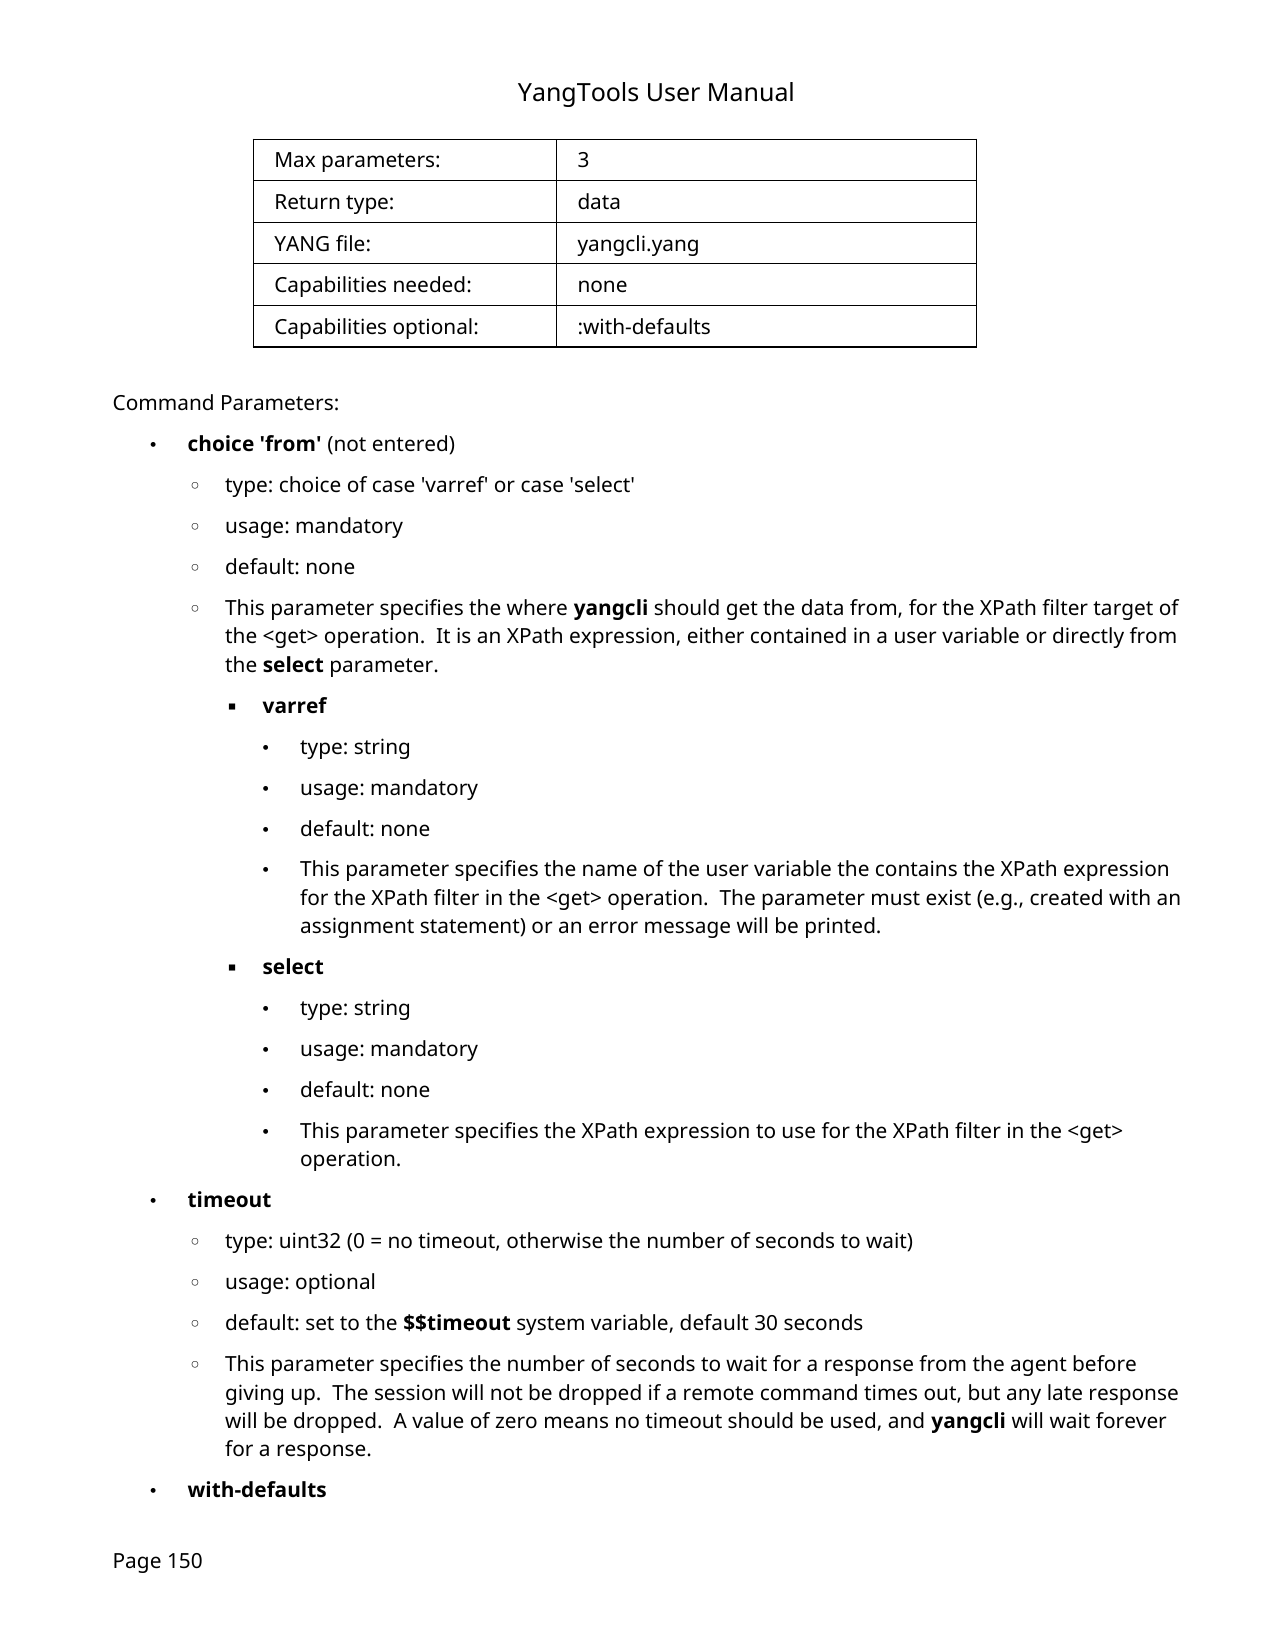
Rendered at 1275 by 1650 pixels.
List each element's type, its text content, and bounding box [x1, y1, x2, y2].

list This parameter specifies the XPath expression to use for the XPath filter in the <get> operation. [262, 1116, 1200, 1173]
list with-defaults [150, 1476, 1200, 1504]
list type: string [262, 993, 1200, 1022]
table_cell Capabilities optional: [254, 306, 556, 346]
list default: none [187, 552, 1200, 581]
list default: none [262, 814, 1200, 842]
list usage: mandatory [187, 511, 1200, 539]
table_cell Capabilities needed: [254, 264, 556, 305]
table_cell yangcli.yang [557, 223, 976, 263]
list type: uint32 (0 = no timeout, otherwise the number of seconds to wait) [187, 1226, 1200, 1255]
list choice 'from' (not entered) [150, 429, 1200, 458]
list default: none [262, 1075, 1200, 1104]
table_cell data [557, 181, 976, 222]
list usage: mandatory [262, 1034, 1200, 1063]
text Command Parameters: [112, 388, 1200, 417]
list This parameter specifies the name of the user variable the contains the XPath expression for the XPath filter in the <get> operation. The parameter must exist (e.g., created with an assignment statement) or an error message will be printed. [262, 854, 1200, 940]
list usage: mandatory [262, 773, 1200, 801]
table_cell :with-defaults [557, 306, 976, 346]
list varref [225, 691, 1200, 719]
list type: string [262, 732, 1200, 760]
list usage: optional [187, 1267, 1200, 1296]
list timeout [150, 1186, 1200, 1214]
list select [225, 952, 1200, 981]
list This parameter specifies the where yangcli should get the data from, for the XPath filter target of the <get> operation. It is an XPath expression, either contained in a user variable or directly from the select parameter. [187, 593, 1200, 678]
list This parameter specifies the number of seconds to wait for a response from the agent before giving up. The session will not be dropped if a remote command times out, but any late response will be dropped. A value of zero means no timeout should be used, and yangcli will wait forever for a response. [187, 1349, 1200, 1463]
table_cell Max parameters: [254, 140, 556, 180]
table_cell YANG file: [254, 223, 556, 263]
list default: set to the $$timeout system variable, default 30 seconds [187, 1308, 1200, 1337]
list type: choice of case 'varref' or case 'select' [187, 470, 1200, 499]
table_cell 3 [557, 140, 976, 180]
table_cell none [557, 264, 976, 305]
table_cell Return type: [254, 181, 556, 222]
